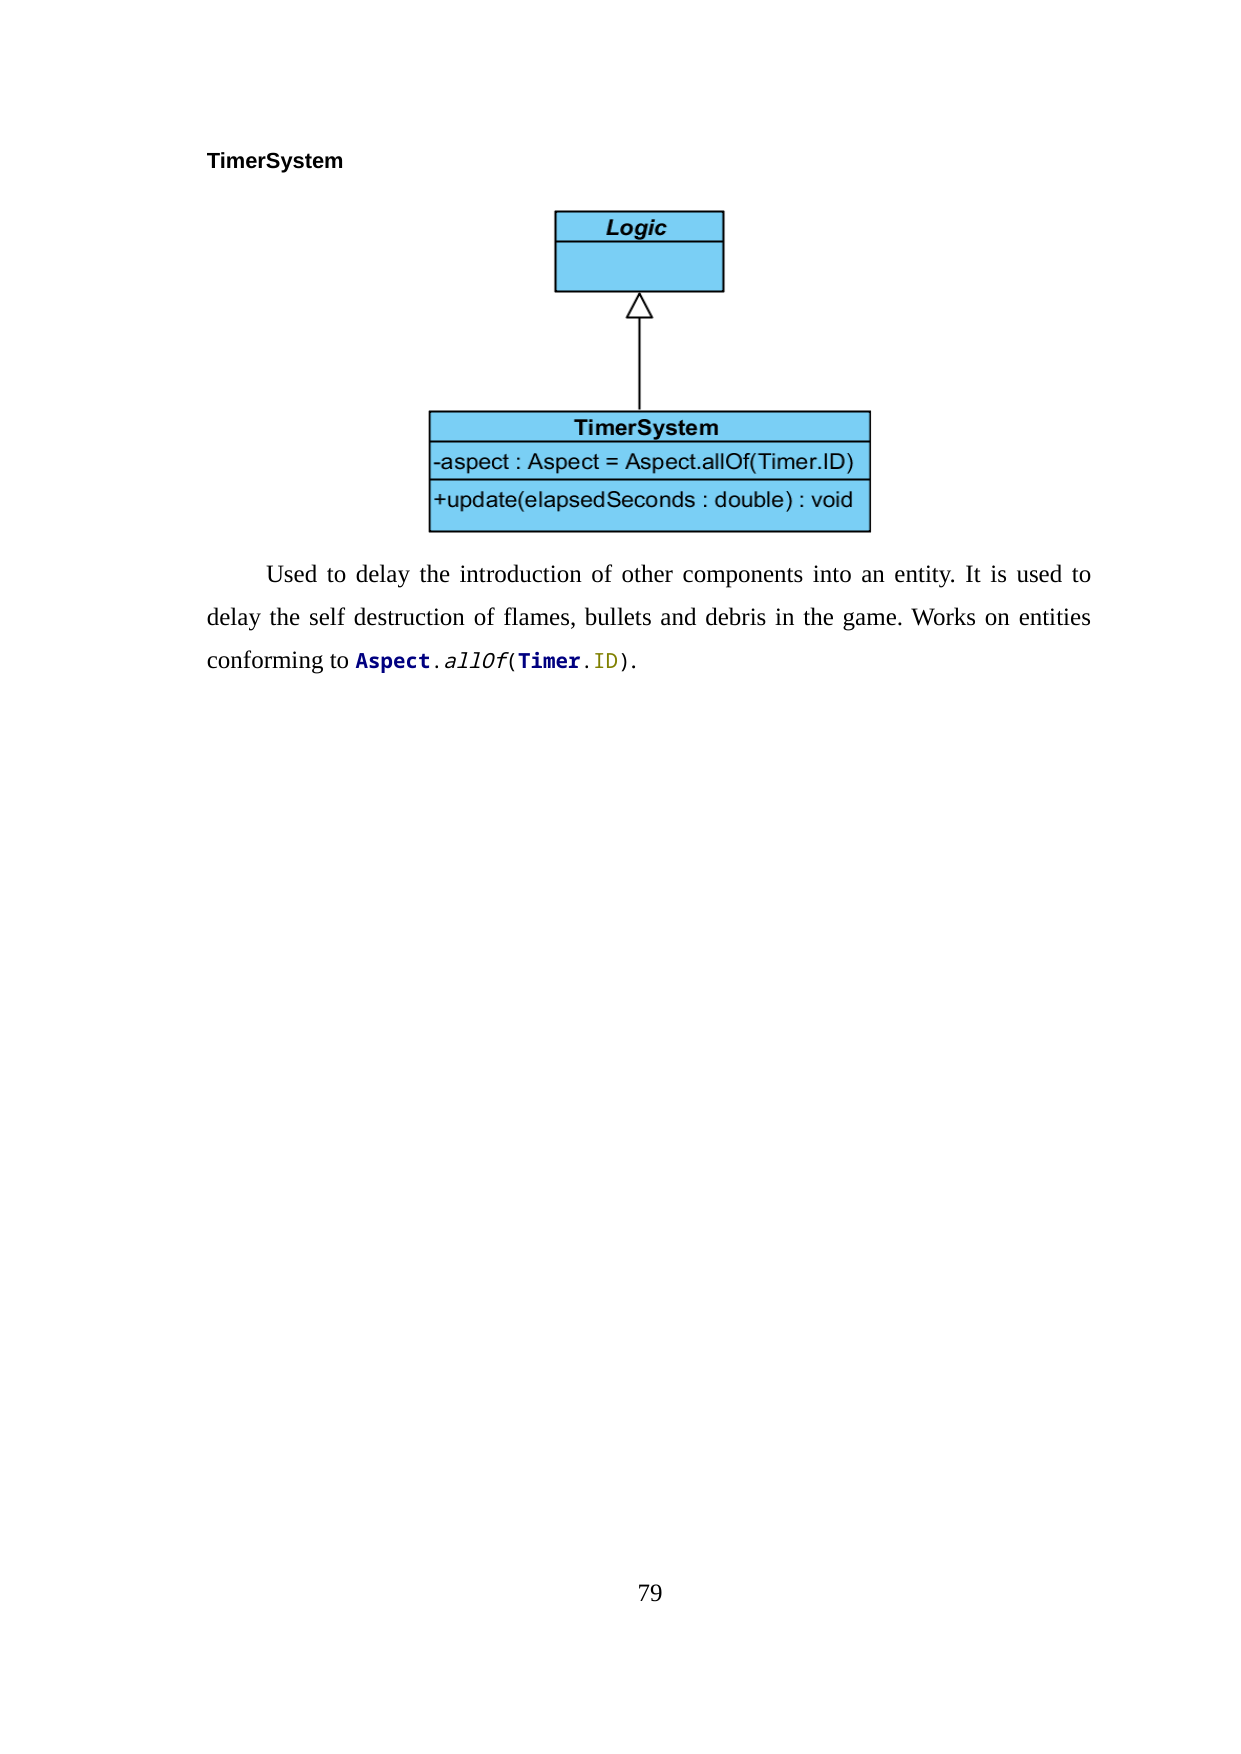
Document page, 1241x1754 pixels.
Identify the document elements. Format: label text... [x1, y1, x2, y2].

text Used to delay the introduction of other components into an entity. It is used to delay the self destruction of flames, bullets and debris in the game. Works on entities conforming to Aspect.allOf(Timer.ID). [207, 559, 1093, 675]
subtitle TimerSystem [207, 148, 1093, 173]
picture [428, 210, 872, 533]
